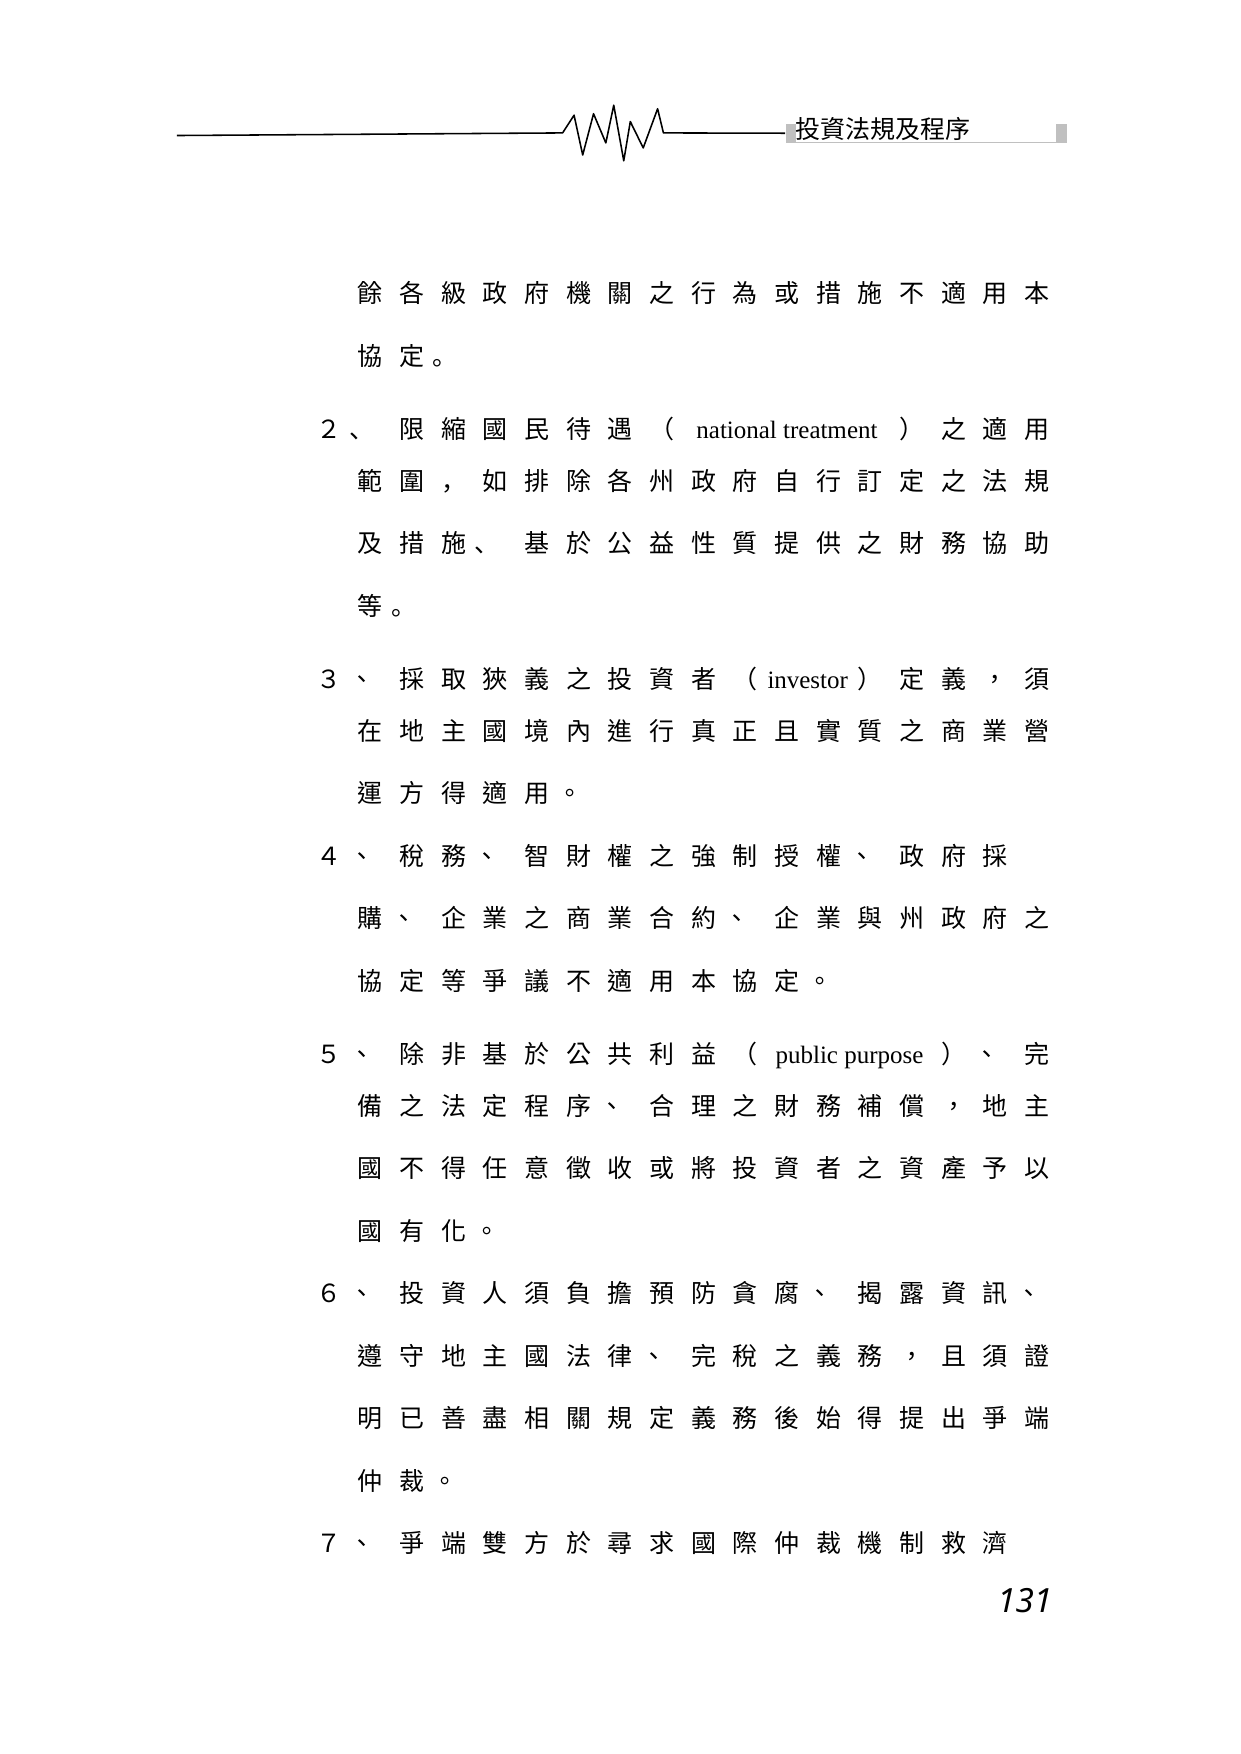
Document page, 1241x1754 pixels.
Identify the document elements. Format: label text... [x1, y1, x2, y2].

text ５、除非基於公共利益（public purpose）、完備之法定程序、合理之財務補償，地主國不得任意徵收或將投資者之資產予以國有化。 [281, 1000, 1058, 1250]
text ７、爭端雙方於尋求國際仲裁機制救濟 [281, 1500, 1058, 1563]
text ６、投資人須負擔預防貪腐、揭露資訊、遵守地主國法律、完稅之義務，且須證明已善盡相關規定義務後始得提出爭端仲裁。 [281, 1250, 1058, 1500]
text ２、限縮國民待遇（national treatment）之適用範圍，如排除各州政府自行訂定之法規及措施、基於公益性質提供之財務協助等。 [281, 375, 1058, 625]
text ４、稅務、智財權之強制授權、政府採購、企業之商業合約、企業與州政府之協定等爭議不適用本協定。 [281, 813, 1058, 1000]
text ３、採取狹義之投資者（investor）定義，須在地主國境內進行真正且實質之商業營運方得適用。 [281, 625, 1058, 813]
text 餘各級政府機關之行為或措施不適用本協定。 [281, 250, 1058, 375]
